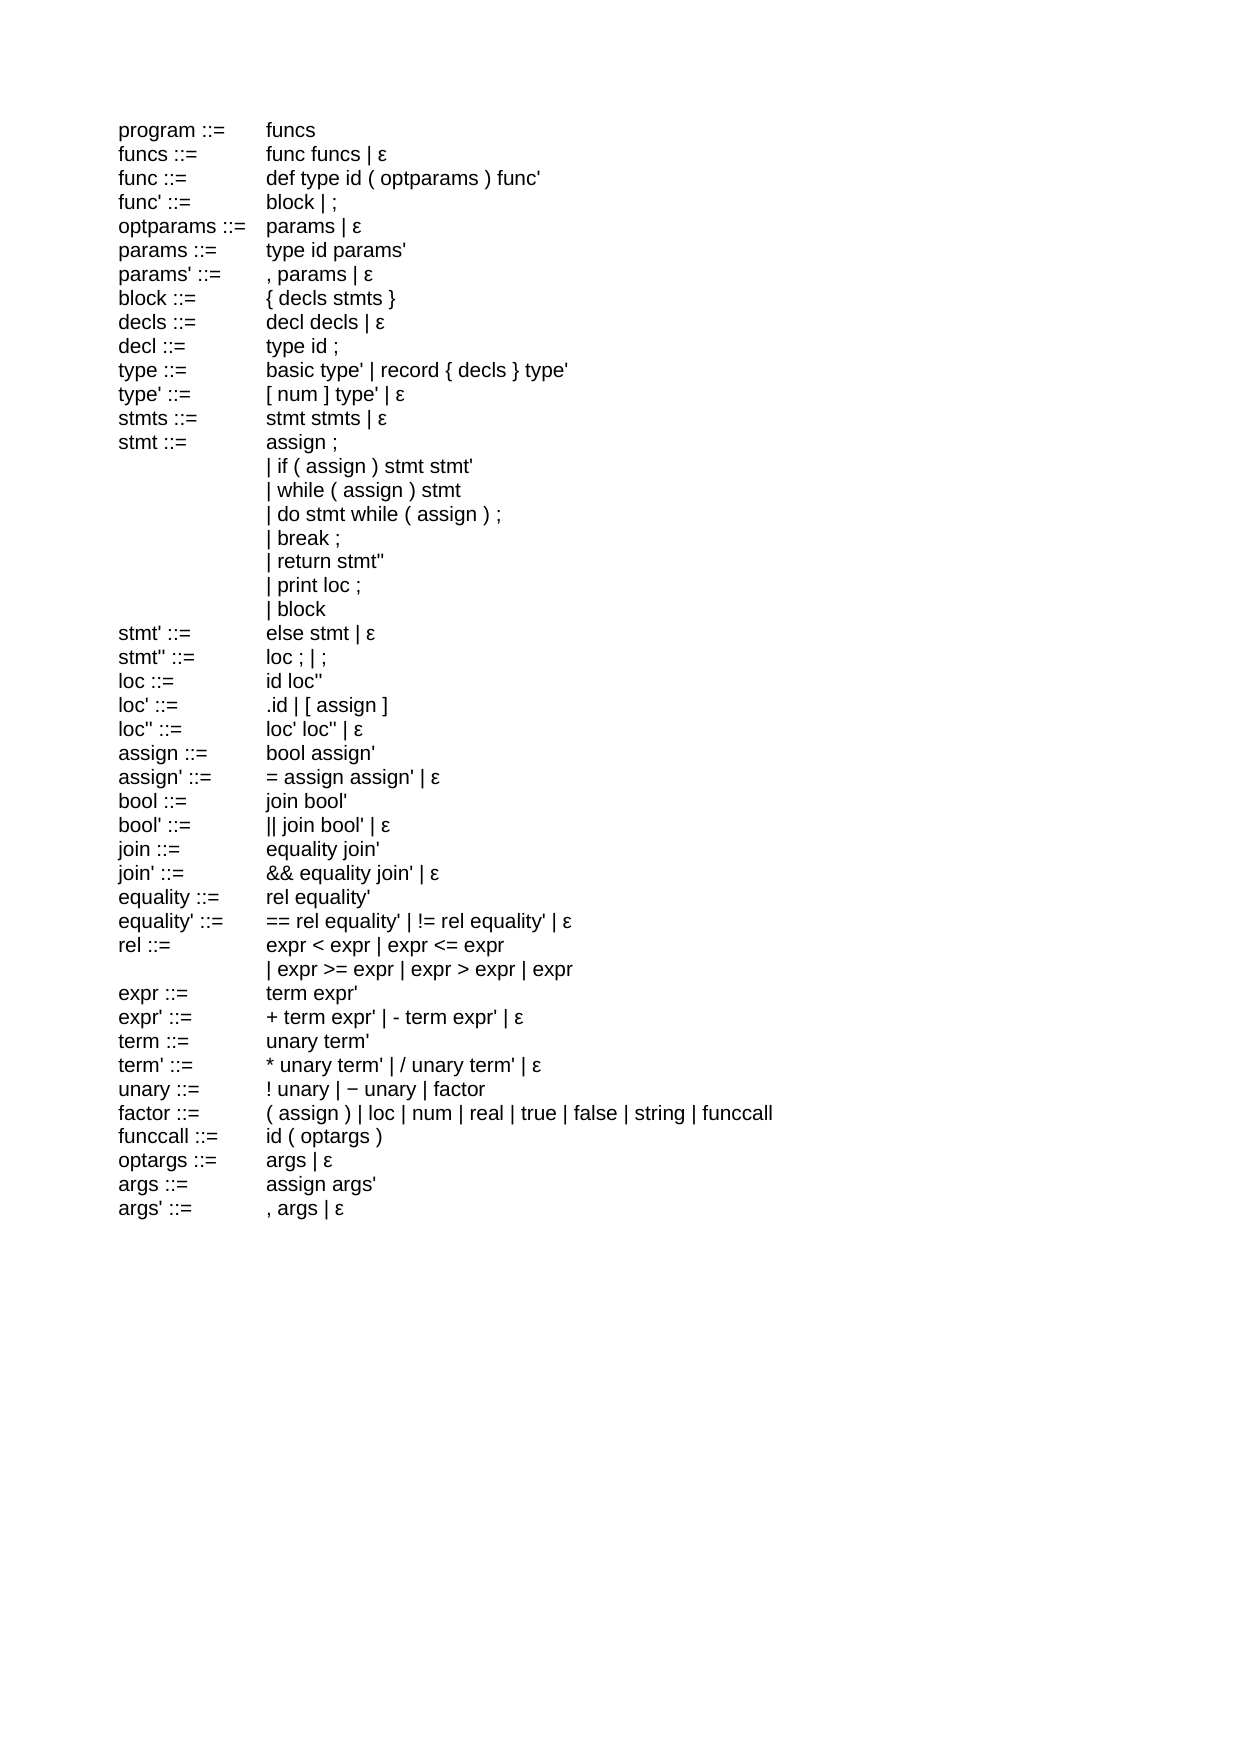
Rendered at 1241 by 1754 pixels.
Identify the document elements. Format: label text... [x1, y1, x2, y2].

text funccall ::= id ( optargs ) [118, 1124, 1122, 1148]
text equality' ::= == rel equality' | != rel equality' | ε [118, 909, 1122, 933]
text term ::= unary term' [118, 1028, 1122, 1052]
text stmt'' ::= loc ; | ; [118, 645, 1122, 669]
text term' ::= * unary term' | / unary term' | ε [118, 1052, 1122, 1076]
text join ::= equality join' [118, 837, 1122, 861]
text | return stmt'' [118, 549, 1122, 573]
text expr' ::= + term expr' | - term expr' | ε [118, 1004, 1122, 1028]
text stmt ::= assign ; [118, 429, 1122, 453]
text decls ::= decl decls | ε [118, 310, 1122, 334]
text func' ::= block | ; [118, 190, 1122, 214]
text rel ::= expr < expr | expr <= expr [118, 933, 1122, 957]
text loc' ::= .id | [ assign ] [118, 693, 1122, 717]
text bool ::= join bool' [118, 789, 1122, 813]
text unary ::= ! unary | − unary | factor [118, 1076, 1122, 1100]
text optparams ::= params | ε [118, 214, 1122, 238]
text params ::= type id params' [118, 238, 1122, 262]
text args ::= assign args' [118, 1172, 1122, 1196]
text params' ::= , params | ε [118, 262, 1122, 286]
text | if ( assign ) stmt stmt' [118, 453, 1122, 477]
text block ::= { decls stmts } [118, 286, 1122, 310]
text equality ::= rel equality' [118, 885, 1122, 909]
text assign' ::= = assign assign' | ε [118, 765, 1122, 789]
text decl ::= type id ; [118, 334, 1122, 358]
text | while ( assign ) stmt [118, 477, 1122, 501]
text loc'' ::= loc' loc'' | ε [118, 717, 1122, 741]
text expr ::= term expr' [118, 981, 1122, 1004]
text loc ::= id loc'' [118, 669, 1122, 693]
text factor ::= ( assign ) | loc | num | real | true | false | string | funccall [118, 1100, 1122, 1124]
text args' ::= , args | ε [118, 1196, 1122, 1220]
text func ::= def type id ( optparams ) func' [118, 166, 1122, 190]
text | break ; [118, 525, 1122, 549]
text optargs ::= args | ε [118, 1148, 1122, 1172]
text type ::= basic type' | record { decls } type' [118, 358, 1122, 382]
text stmt' ::= else stmt | ε [118, 621, 1122, 645]
text assign ::= bool assign' [118, 741, 1122, 765]
text stmts ::= stmt stmts | ε [118, 406, 1122, 429]
text funcs ::= func funcs | ε [118, 142, 1122, 166]
text | do stmt while ( assign ) ; [118, 501, 1122, 525]
text join' ::= && equality join' | ε [118, 861, 1122, 885]
text | block [118, 597, 1122, 621]
text bool' ::= || join bool' | ε [118, 813, 1122, 837]
text type' ::= [ num ] type' | ε [118, 382, 1122, 406]
text | print loc ; [118, 573, 1122, 597]
text program ::= funcs [118, 118, 1122, 142]
text | expr >= expr | expr > expr | expr [118, 957, 1122, 981]
